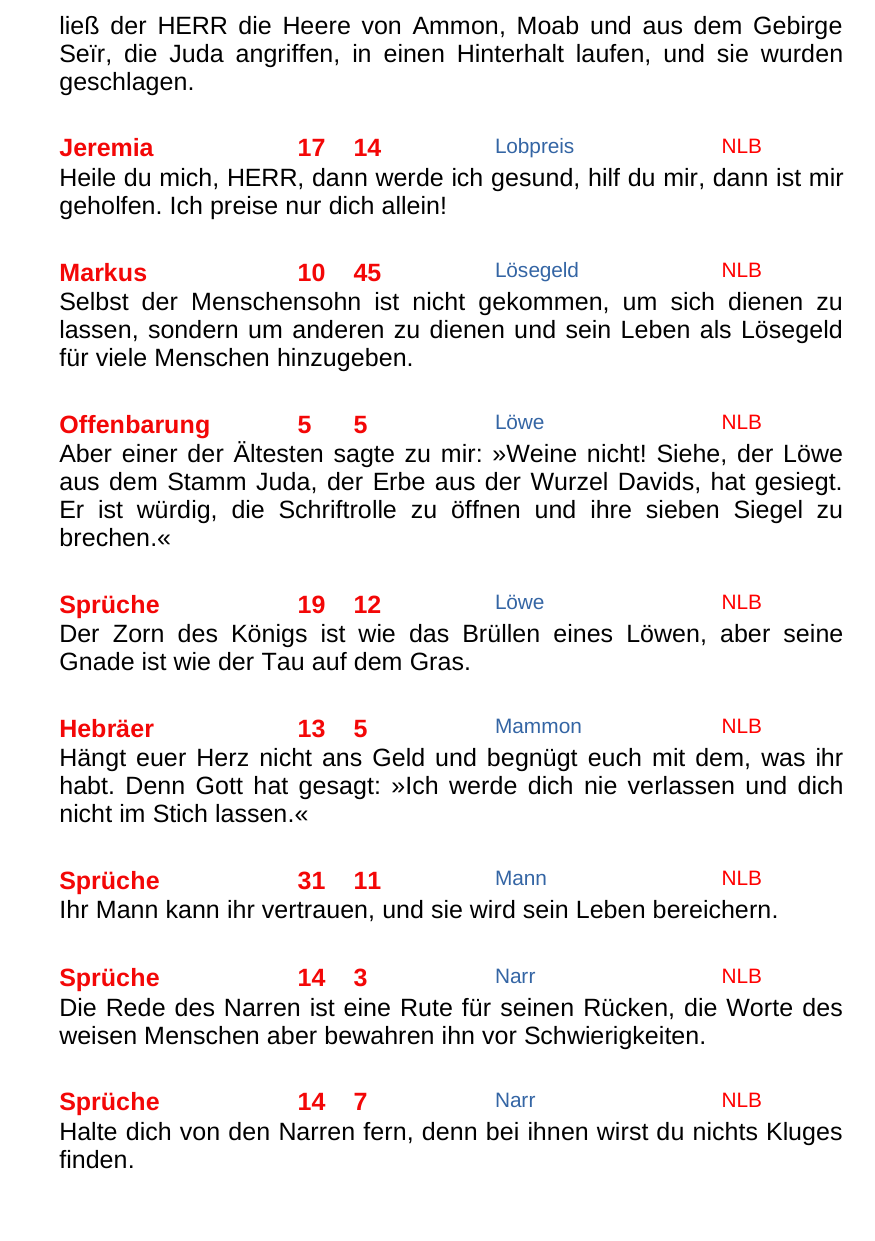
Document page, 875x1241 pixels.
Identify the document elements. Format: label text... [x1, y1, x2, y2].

table_cell Sprüche [59, 964, 297, 994]
table_cell NLB [721, 259, 842, 288]
table_cell 19 [298, 591, 342, 620]
table_cell [342, 411, 353, 440]
table_cell Der Zorn des Königs ist wie das Brüllen eines Löwen, aber seine Gnade ist wie der Tau auf dem Gras. [59, 620, 844, 676]
table_cell Halte dich von den Narren fern, denn bei ihnen wirst du nichts Kluges finden. [59, 1118, 844, 1174]
table_cell 5 [353, 411, 427, 440]
table_cell [59, 1050, 844, 1088]
table_cell [342, 964, 353, 994]
table_cell [677, 867, 721, 896]
table_cell [427, 715, 495, 744]
table_cell NLB [721, 964, 842, 994]
table_cell [59, 926, 844, 964]
table_cell [677, 591, 721, 620]
table_cell 13 [298, 715, 342, 744]
table_cell Jeremia [59, 134, 297, 164]
table_cell Mammon [495, 715, 677, 744]
table_cell [427, 134, 495, 164]
table_cell [59, 96, 844, 134]
table_cell [427, 867, 495, 896]
table_cell [677, 1088, 721, 1118]
table_cell 10 [298, 259, 342, 288]
table_cell Lösegeld [495, 259, 677, 288]
table_cell [59, 828, 844, 867]
table_cell NLB [721, 134, 842, 164]
table_cell Offenbarung [59, 411, 297, 440]
table_cell [342, 715, 353, 744]
table_cell Die Rede des Narren ist eine Rute für seinen Rücken, die Worte des weisen Menschen aber bewahren ihn vor Schwierigkeiten. [59, 994, 844, 1050]
table_cell [342, 867, 353, 896]
table_cell [59, 220, 844, 258]
table_cell 5 [298, 411, 342, 440]
table_cell Narr [495, 964, 677, 994]
table_cell Selbst der Menschensohn ist nicht gekommen, um sich dienen zu lassen, sondern um anderen zu dienen und sein Leben als Lösegeld für viele Menschen hinzugeben. [59, 288, 844, 372]
table_cell [427, 259, 495, 288]
table_cell [342, 591, 353, 620]
table_cell Markus [59, 259, 297, 288]
table_cell [427, 591, 495, 620]
table_cell Löwe [495, 591, 677, 620]
table_cell NLB [721, 591, 842, 620]
table_cell 14 [298, 1088, 342, 1118]
table_cell 7 [353, 1088, 427, 1118]
table_cell 45 [353, 259, 427, 288]
table_cell Ihr Mann kann ihr vertrauen, und sie wird sein Leben bereichern. [59, 896, 844, 926]
table_cell [677, 259, 721, 288]
table_cell [59, 372, 844, 411]
table_cell Sprüche [59, 591, 297, 620]
table_cell 12 [353, 591, 427, 620]
table_cell [427, 411, 495, 440]
table_cell [342, 1088, 353, 1118]
table_cell [342, 134, 353, 164]
table_cell Heile du mich, HERR, dann werde ich gesund, hilf du mir, dann ist mir geholfen. Ich preise nur dich allein! [59, 164, 844, 220]
table_cell NLB [721, 411, 842, 440]
table_cell [677, 964, 721, 994]
table_cell Narr [495, 1088, 677, 1118]
table_cell [677, 134, 721, 164]
table_cell Sprüche [59, 867, 297, 896]
table_cell Aber einer der Ältesten sagte zu mir: »Weine nicht! Siehe, der Löwe aus dem Stamm Juda, der Erbe aus der Wurzel Davids, hat gesiegt. Er ist würdig, die Schriftrolle zu öffnen und ihre sieben Siegel zu brechen.« [59, 440, 844, 552]
table_cell [427, 1088, 495, 1118]
table_cell [59, 676, 844, 715]
table_cell Sprüche [59, 1088, 297, 1118]
table_cell Lobpreis [495, 134, 677, 164]
table_cell 5 [353, 715, 427, 744]
table_cell [59, 552, 844, 591]
table_cell Mann [495, 867, 677, 896]
table_cell Hängt euer Herz nicht ans Geld und begnügt euch mit dem, was ihr habt. Denn Gott hat gesagt: »Ich werde dich nie verlassen und dich nicht im Stich lassen.« [59, 744, 844, 828]
table_cell [342, 259, 353, 288]
table_cell [59, 1174, 844, 1212]
table_cell [677, 715, 721, 744]
table_cell ließ der HERR die Heere von Ammon, Moab und aus dem Gebirge Seïr, die Juda angriffen, in einen Hinterhalt laufen, und sie wurden geschlagen. [59, 12, 844, 96]
table_cell 11 [353, 867, 427, 896]
table_cell [427, 964, 495, 994]
table_cell 3 [353, 964, 427, 994]
table_cell 17 [298, 134, 342, 164]
table_cell NLB [721, 867, 842, 896]
table_cell 14 [353, 134, 427, 164]
table_cell 14 [298, 964, 342, 994]
table_cell NLB [721, 715, 842, 744]
table_cell [677, 411, 721, 440]
table_cell Hebräer [59, 715, 297, 744]
table_cell 31 [298, 867, 342, 896]
table_cell NLB [721, 1088, 842, 1118]
table_cell Löwe [495, 411, 677, 440]
